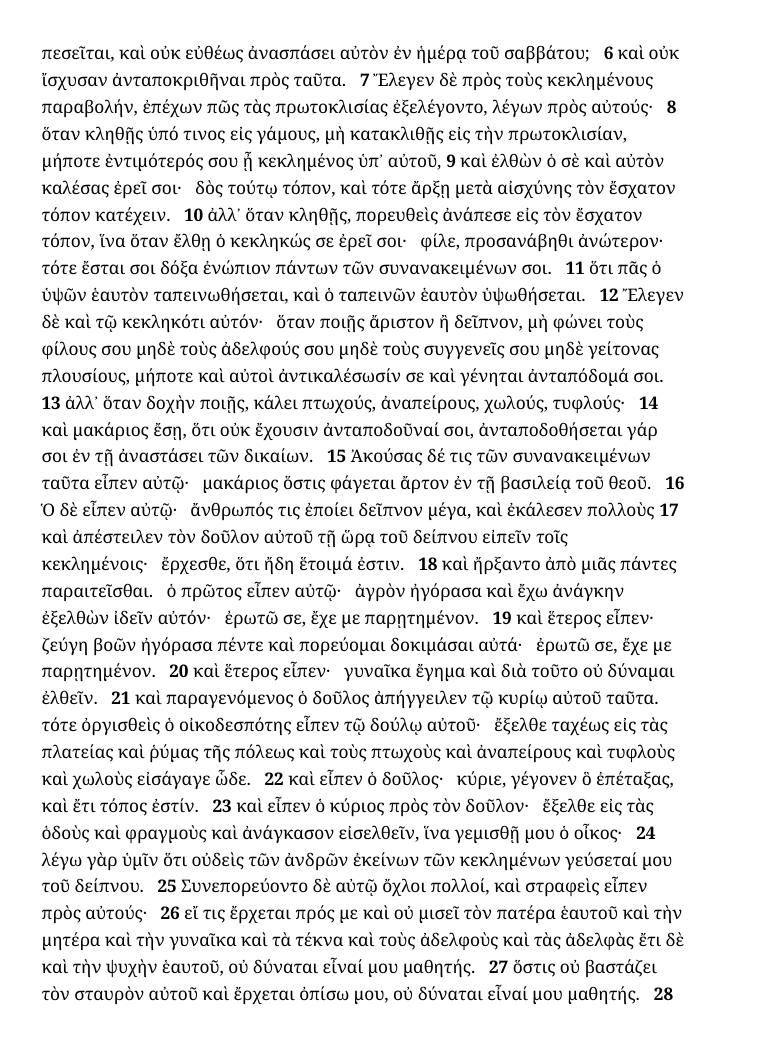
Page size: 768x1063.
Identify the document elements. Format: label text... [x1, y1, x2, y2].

text πεσεῖται, καὶ οὐκ εὐθέως ἀνασπάσει αὐτὸν ἐν ἡμέρᾳ τοῦ σαββάτου; 6 καὶ οὐκ ἴσχυσαν ἀνταποκριθῆναι πρὸς ταῦτα. 7 Ἔλεγεν δὲ πρὸς τοὺς κεκλημένους παραβολήν, ἐπέχων πῶς τὰς πρωτοκλισίας ἐξελέγοντο, λέγων πρὸς αὐτούς· 8 ὅταν κληθῇς ὑπό τινος εἰς γάμους, μὴ κατακλιθῇς εἰς τὴν πρωτοκλισίαν, μήποτε ἐντιμότερός σου ᾖ κεκλημένος ὑπ᾽ αὐτοῦ, 9 καὶ ἐλθὼν ὁ σὲ καὶ αὐτὸν καλέσας ἐρεῖ σοι· δὸς τούτῳ τόπον, καὶ τότε ἄρξῃ μετὰ αἰσχύνης τὸν ἔσχατον τόπον κατέχειν. 10 ἀλλ᾽ ὅταν κληθῇς, πορευθεὶς ἀνάπεσε εἰς τὸν ἔσχατον τόπον, ἵνα ὅταν ἔλθῃ ὁ κεκληκώς σε ἐρεῖ σοι· φίλε, προσανάβηθι ἀνώτερον· τότε ἔσται σοι δόξα ἐνώπιον πάντων τῶν συνανακειμένων σοι. 11 ὅτι πᾶς ὁ ὑψῶν ἑαυτὸν ταπεινωθήσεται, καὶ ὁ ταπεινῶν ἑαυτὸν ὑψωθήσεται. 12 Ἔλεγεν δὲ καὶ τῷ κεκληκότι αὐτόν· ὅταν ποιῇς ἄριστον ἢ δεῖπνον, μὴ φώνει τοὺς φίλους σου μηδὲ τοὺς ἀδελφούς σου μηδὲ τοὺς συγγενεῖς σου μηδὲ γείτονας πλουσίους, μήποτε καὶ αὐτοὶ ἀντικαλέσωσίν σε καὶ γένηται ἀνταπόδομά σοι. 13 ἀλλ᾽ ὅταν δοχὴν ποιῇς, κάλει πτωχούς, ἀναπείρους, χωλούς, τυφλούς· 14 καὶ μακάριος ἔσῃ, ὅτι οὐκ ἔχουσιν ἀνταποδοῦναί σοι, ἀνταποδοθήσεται γάρ σοι ἐν τῇ ἀναστάσει τῶν δικαίων. 15 Ἀκούσας δέ τις τῶν συνανακειμένων ταῦτα εἶπεν αὐτῷ· μακάριος ὅστις φάγεται ἄρτον ἐν τῇ βασιλείᾳ τοῦ θεοῦ. 16 Ὁ δὲ εἶπεν αὐτῷ· ἄνθρωπός τις ἐποίει δεῖπνον μέγα, καὶ ἐκάλεσεν πολλοὺς 17 καὶ ἀπέστειλεν τὸν δοῦλον αὐτοῦ τῇ ὥρᾳ τοῦ δείπνου εἰπεῖν τοῖς κεκλημένοις· ἔρχεσθε, ὅτι ἤδη ἕτοιμά ἐστιν. 18 καὶ ἤρξαντο ἀπὸ μιᾶς πάντες παραιτεῖσθαι. ὁ πρῶτος εἶπεν αὐτῷ· ἀγρὸν ἠγόρασα καὶ ἔχω ἀνάγκην ἐξελθὼν ἰδεῖν αὐτόν· ἐρωτῶ σε, ἔχε με παρῃτημένον. 19 καὶ ἕτερος εἶπεν· ζεύγη βοῶν ἠγόρασα πέντε καὶ πορεύομαι δοκιμάσαι αὐτά· ἐρωτῶ σε, ἔχε με παρῃτημένον. 20 καὶ ἕτερος εἶπεν· γυναῖκα ἔγημα καὶ διὰ τοῦτο οὐ δύναμαι ἐλθεῖν. 21 καὶ παραγενόμενος ὁ δοῦλος ἀπήγγειλεν τῷ κυρίῳ αὐτοῦ ταῦτα. τότε ὀργισθεὶς ὁ οἰκοδεσπότης εἶπεν τῷ δούλῳ αὐτοῦ· ἔξελθε ταχέως εἰς τὰς πλατείας καὶ ῥύμας τῆς πόλεως καὶ τοὺς πτωχοὺς καὶ ἀναπείρους καὶ τυφλοὺς καὶ χωλοὺς εἰσάγαγε ὧδε. 22 καὶ εἶπεν ὁ δοῦλος· κύριε, γέγονεν ὃ ἐπέταξας, καὶ ἔτι τόπος ἐστίν. 23 καὶ εἶπεν ὁ κύριος πρὸς τὸν δοῦλον· ἔξελθε εἰς τὰς ὁδοὺς καὶ φραγμοὺς καὶ ἀνάγκασον εἰσελθεῖν, ἵνα γεμισθῇ μου ὁ οἶκος· 24 λέγω γὰρ ὑμῖν ὅτι οὐδεὶς τῶν ἀνδρῶν ἐκείνων τῶν κεκλημένων γεύσεταί μου τοῦ δείπνου. 25 Συνεπορεύοντο δὲ αὐτῷ ὄχλοι πολλοί, καὶ στραφεὶς εἶπεν πρὸς αὐτούς· 26 εἴ τις ἔρχεται πρός με καὶ οὐ μισεῖ τὸν πατέρα ἑαυτοῦ καὶ τὴν μητέρα καὶ τὴν γυναῖκα καὶ τὰ τέκνα καὶ τοὺς ἀδελφοὺς καὶ τὰς ἀδελφὰς ἔτι δὲ καὶ τὴν ψυχὴν ἑαυτοῦ, οὐ δύναται εἶναί μου μαθητής. 27 ὅστις οὐ βαστάζει τὸν σταυρὸν αὐτοῦ καὶ ἔρχεται ὀπίσω μου, οὐ δύναται εἶναί μου μαθητής. 28 [41, 41, 685, 1005]
